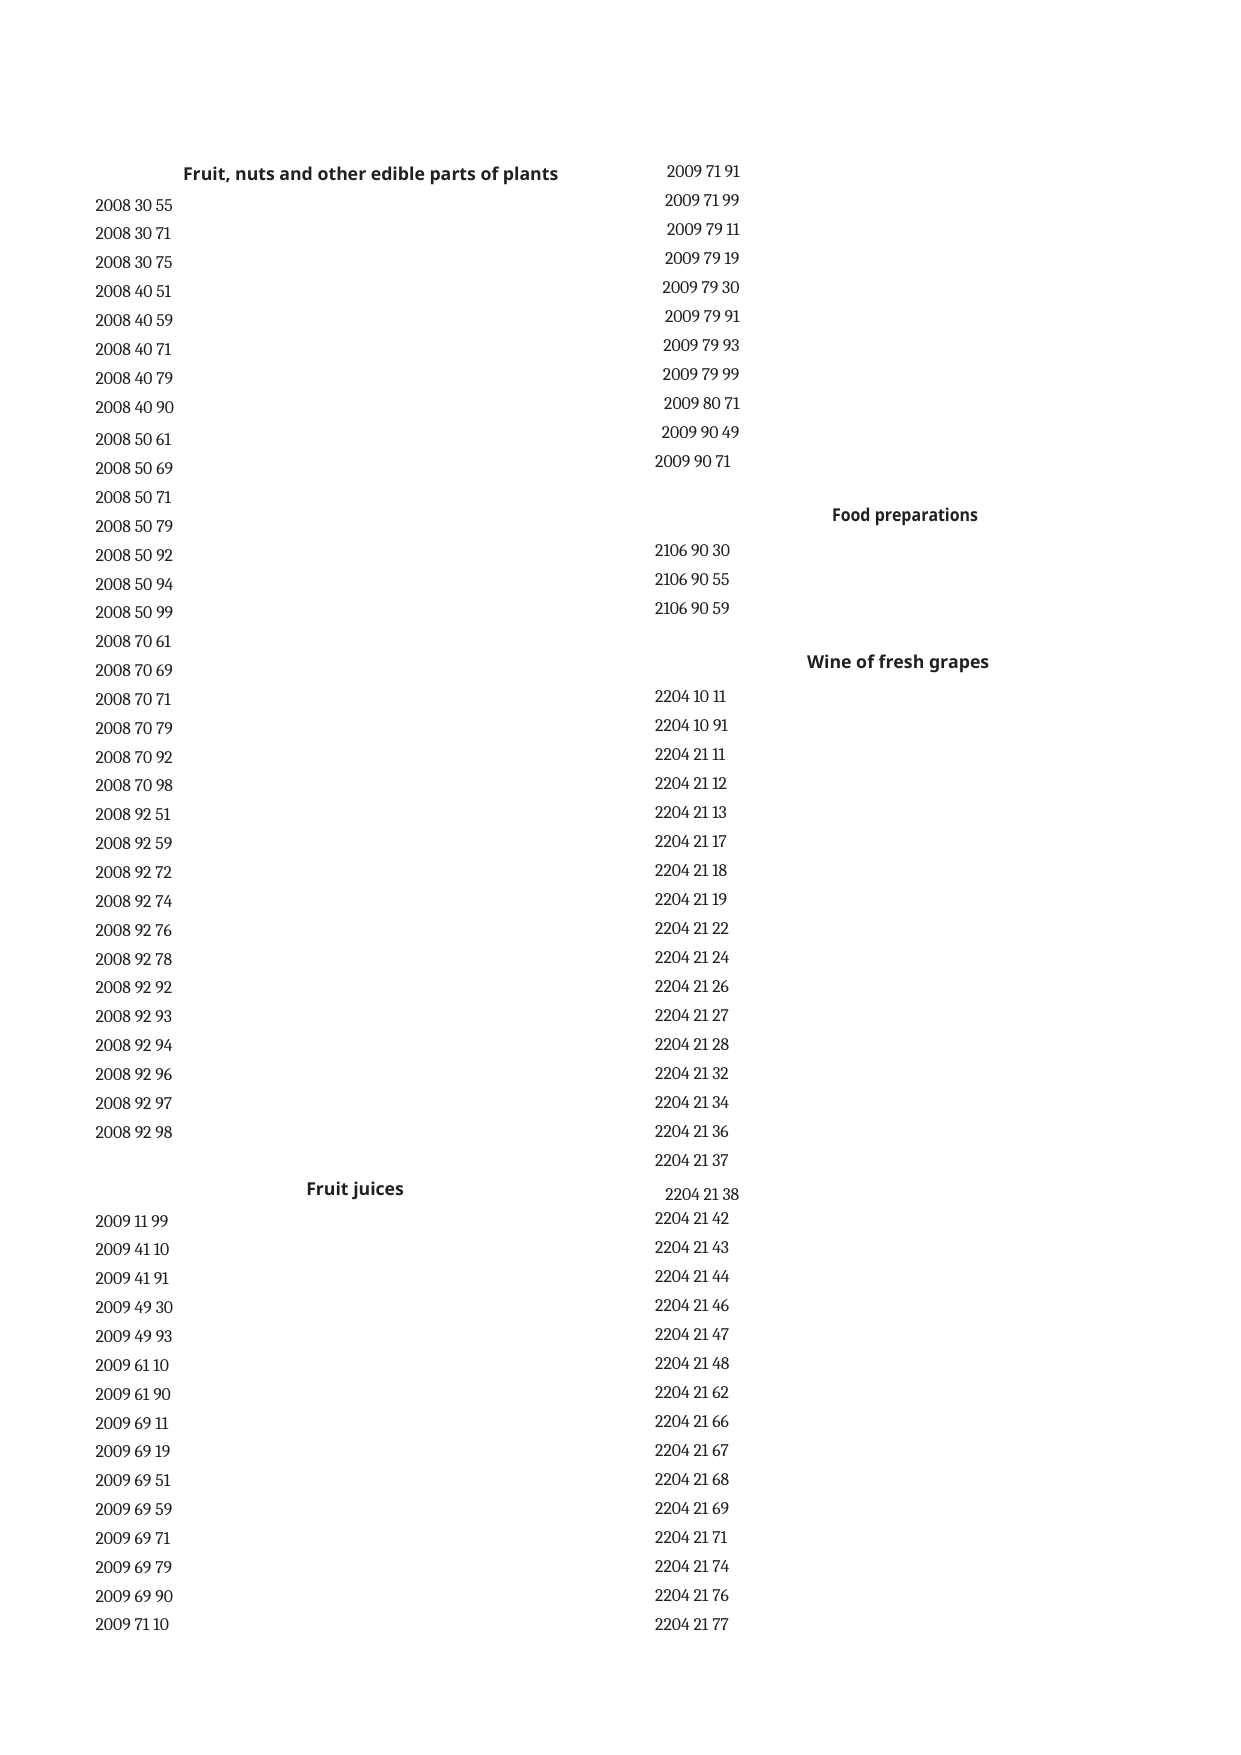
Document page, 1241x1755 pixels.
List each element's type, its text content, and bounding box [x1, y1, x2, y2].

table_cell 2204 21 36 [181, 1118, 994, 1147]
table_cell 2008 70 61 [90, 628, 181, 657]
table_cell 2008 50 71 [90, 484, 181, 513]
table_cell 2009 49 30 [90, 1293, 181, 1322]
table_cell 2009 61 10 [90, 1351, 181, 1380]
table_cell 2008 92 59 [90, 829, 181, 858]
table_cell 2009 69 79 [90, 1554, 181, 1582]
table_cell 2009 41 10 [90, 1235, 181, 1264]
table_cell 2204 21 34 [181, 1089, 994, 1118]
table_cell 2008 30 75 [90, 245, 584, 274]
table_cell 2009 69 11 [90, 1409, 181, 1438]
table_cell 2009 71 10 [90, 1611, 181, 1636]
table_cell 2009 79 99 [584, 361, 744, 389]
table_cell 2204 21 46 [181, 1293, 994, 1322]
table_cell Fruit juices 2204 21 38 [181, 1176, 994, 1205]
table_cell 2009 79 30 [584, 274, 744, 303]
table_cell 2106 90 55 [181, 568, 994, 597]
table_cell 2008 40 90 [90, 390, 584, 418]
table_cell 2204 21 47 [181, 1322, 994, 1351]
table_cell 2204 21 17 [181, 829, 994, 858]
table_cell 2009 69 51 [90, 1467, 181, 1496]
table_cell 2204 21 37 [181, 1147, 994, 1176]
table_cell 2204 10 11 [181, 685, 994, 713]
table_cell [90, 1176, 181, 1205]
table_cell 2204 21 76 [181, 1582, 994, 1611]
table_cell 2008 92 76 [90, 916, 181, 945]
table_cell 2008 92 72 [90, 858, 181, 887]
table_cell 2204 21 27 [181, 1003, 994, 1032]
table_cell 2008 92 98 [90, 1118, 181, 1147]
table_cell 2008 92 93 [90, 1003, 181, 1032]
table_cell 2009 90 49 [584, 419, 744, 451]
table_cell 2009 69 90 [90, 1582, 181, 1611]
table_cell 2008 50 69 [90, 451, 181, 484]
table_cell 2008 40 59 [90, 303, 584, 332]
table_cell 2008 50 61 [90, 419, 584, 451]
table_cell 2204 21 71 [181, 1525, 994, 1553]
table_cell 2009 79 11 [584, 216, 744, 245]
table_cell 2009 80 71 [584, 390, 744, 418]
table_cell 2009 79 93 [584, 332, 744, 361]
table_cell 2106 90 30 [181, 539, 994, 568]
table_cell 2009 79 91 [584, 303, 744, 332]
table_cell 2008 92 78 [90, 945, 181, 974]
table_cell 2008 40 51 [90, 274, 584, 303]
table_cell 2008 92 92 [90, 974, 181, 1003]
table_cell 2009 49 93 [90, 1322, 181, 1351]
table_cell 2204 21 68 [181, 1467, 994, 1496]
table_cell 2204 21 44 [181, 1264, 994, 1293]
table_cell 2204 21 69 [181, 1496, 994, 1524]
table_cell 2204 21 11 [181, 742, 994, 771]
table_cell 2008 92 96 [90, 1061, 181, 1089]
table_cell 2009 71 99 [584, 187, 744, 216]
table_cell [181, 484, 994, 513]
table_cell 2008 50 92 [90, 539, 181, 568]
table_cell [90, 1147, 181, 1176]
table_cell 2204 21 43 [181, 1235, 994, 1264]
table_cell 2008 70 98 [90, 771, 181, 800]
table_cell 2204 21 26 [181, 974, 994, 1003]
table_cell 2204 21 66 [181, 1409, 994, 1438]
table_cell 2204 21 22 [181, 916, 994, 945]
table_cell 2008 92 51 [90, 800, 181, 829]
table_cell 2008 70 69 [90, 657, 181, 684]
table_cell 2009 11 99 [90, 1205, 181, 1235]
table_cell 2204 21 24 [181, 945, 994, 974]
table_header [744, 162, 994, 451]
table_cell 2009 69 71 [90, 1525, 181, 1553]
table_cell 2009 69 19 [90, 1438, 181, 1467]
table_cell 2009 69 59 [90, 1496, 181, 1524]
table_cell 2009 61 90 [90, 1380, 181, 1409]
table_cell 2008 50 79 [90, 513, 181, 539]
table_header 2009 71 91 [584, 162, 744, 187]
table_cell 2204 21 74 [181, 1554, 994, 1582]
table_cell 2204 21 32 [181, 1061, 994, 1089]
table_cell 2204 10 91 [181, 713, 994, 742]
table_cell 2008 92 74 [90, 887, 181, 916]
table_header Fruit, nuts and other edible parts of plants [90, 162, 584, 187]
table_cell 2009 41 91 [90, 1264, 181, 1293]
table_cell 2008 92 94 [90, 1032, 181, 1061]
table_cell 2009 79 19 [584, 245, 744, 274]
table_cell 2204 21 48 [181, 1351, 994, 1380]
table_cell Food preparations [181, 513, 994, 539]
table_cell 2008 30 55 [90, 187, 584, 216]
table_cell 2008 70 71 [90, 685, 181, 713]
table_cell 2008 70 92 [90, 742, 181, 771]
table_cell 2204 21 13 [181, 800, 994, 829]
table_cell 2008 30 71 [90, 216, 584, 245]
table_cell 2008 50 99 [90, 597, 181, 628]
table_cell 2008 70 79 [90, 713, 181, 742]
table_cell 2106 90 59 [181, 597, 994, 628]
table_cell 2204 21 77 [181, 1611, 994, 1636]
table_cell 2008 40 79 [90, 361, 584, 389]
table_cell 2204 21 18 [181, 858, 994, 887]
table_cell 2008 92 97 [90, 1089, 181, 1118]
table_cell 2204 21 42 [181, 1205, 994, 1235]
table_cell 2204 21 12 [181, 771, 994, 800]
table_cell 2204 21 19 [181, 887, 994, 916]
table_cell [181, 628, 994, 657]
table_cell 2204 21 67 [181, 1438, 994, 1467]
table_cell 2204 21 62 [181, 1380, 994, 1409]
table_cell 2204 21 28 [181, 1032, 994, 1061]
table_cell Wine of fresh grapes [181, 657, 994, 684]
table_cell 2008 40 71 [90, 332, 584, 361]
table_cell 2009 90 71 [181, 451, 994, 484]
table_cell 2008 50 94 [90, 568, 181, 597]
